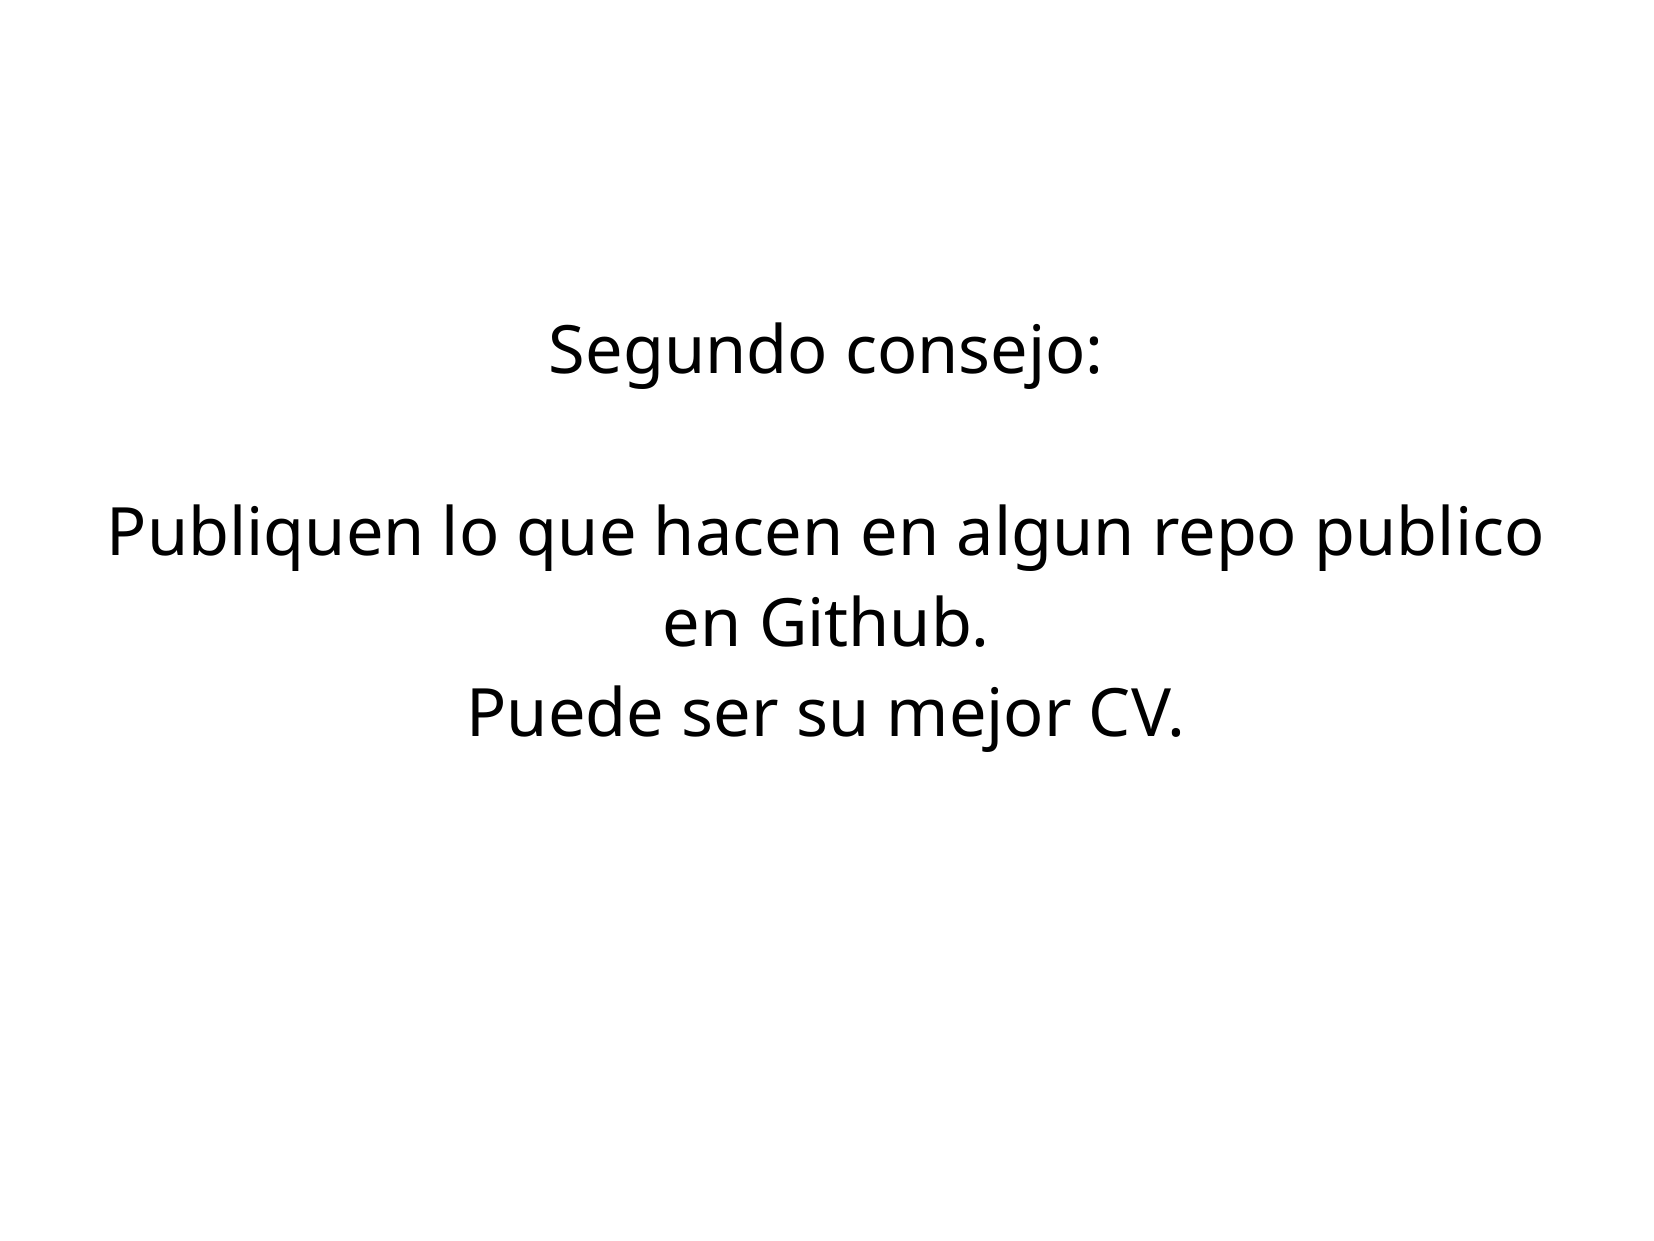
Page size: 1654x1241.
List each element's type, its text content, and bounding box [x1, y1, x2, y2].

subtitle Segundo consejo: Publiquen lo que hacen en algun repo publico en Github. Puede ser su mejor CV. [82, 49, 1571, 1010]
